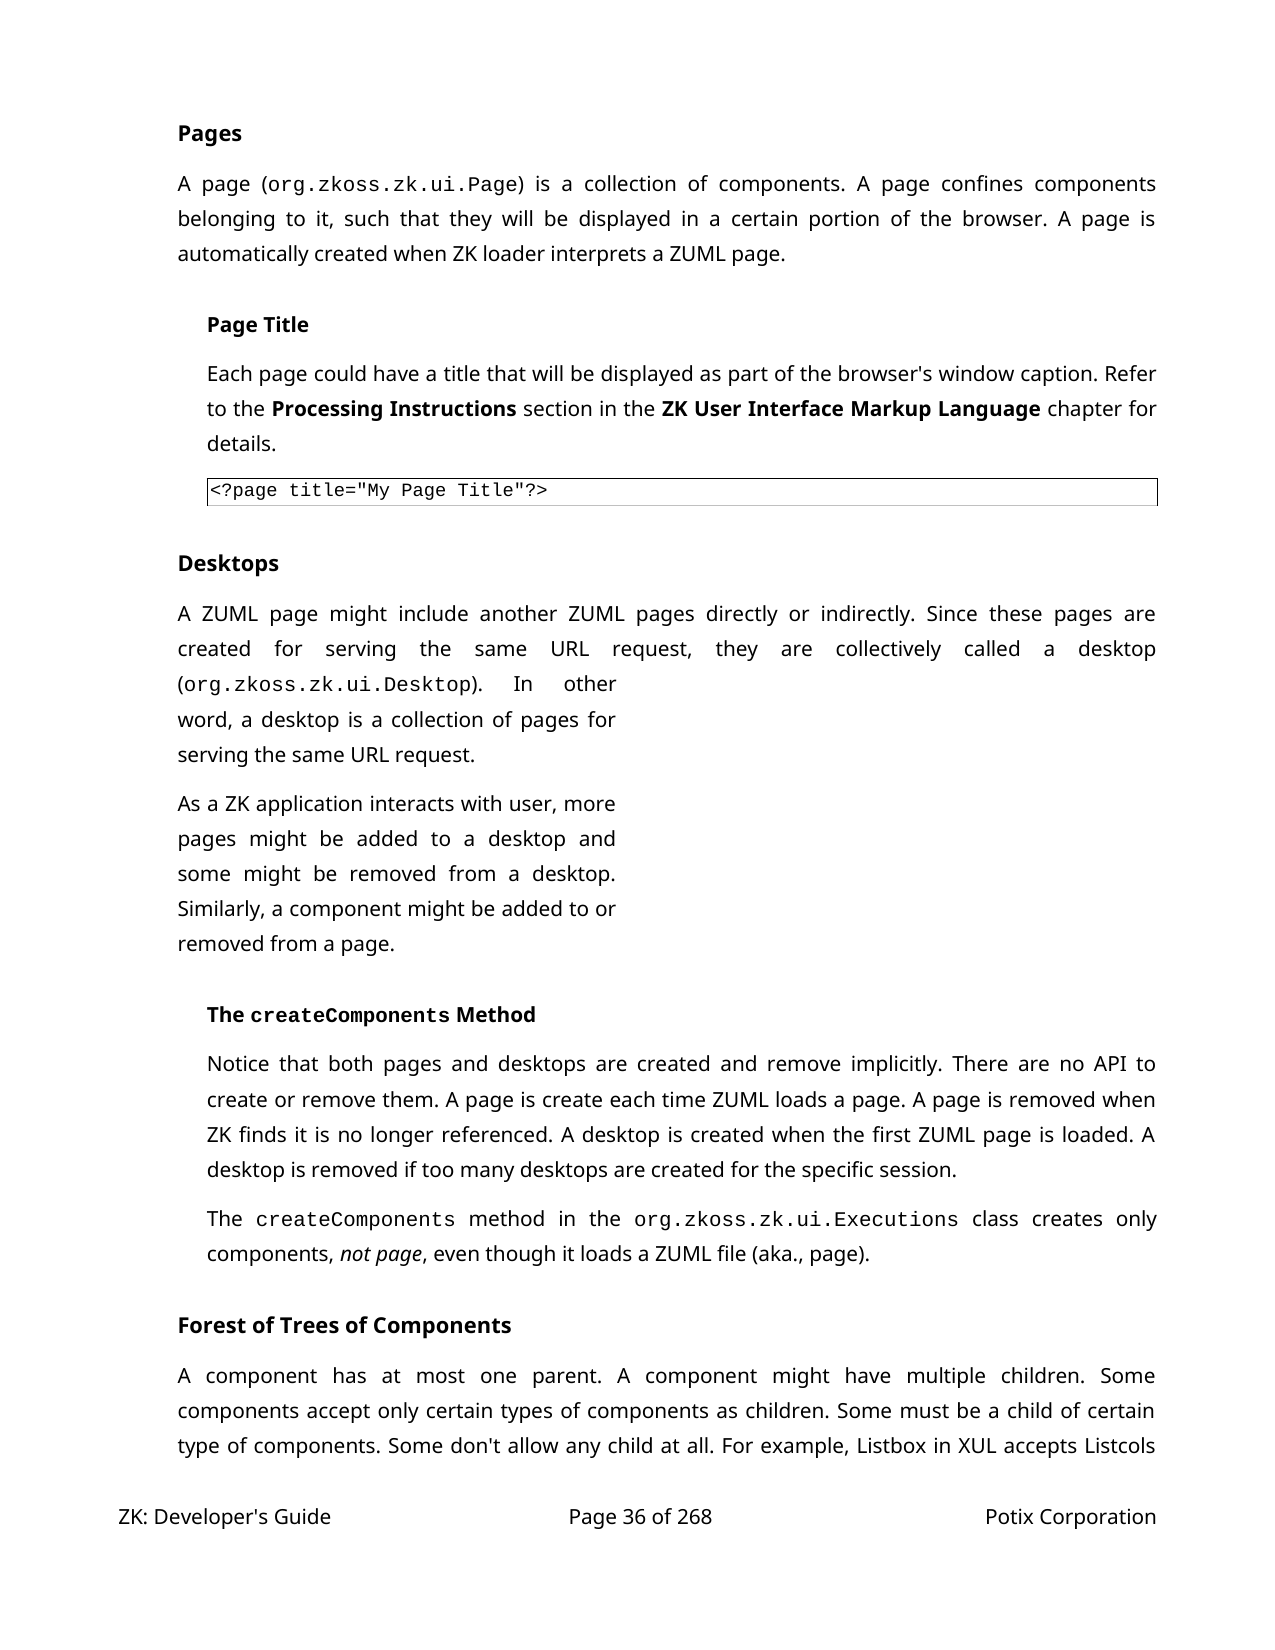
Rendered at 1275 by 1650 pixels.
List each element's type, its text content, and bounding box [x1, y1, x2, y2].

subtitle The createComponents Method [207, 1000, 1157, 1029]
text <?page title="My Page Title"?> [208, 479, 1157, 505]
subtitle Desktops [177, 548, 1157, 578]
subtitle Forest of Trees of Components [177, 1310, 1157, 1340]
subtitle Pages [177, 118, 1157, 148]
text A ZUML page might include another ZUML pages directly or indirectly. Since these pages are created for serving the same URL request, they are collectively called a desktop (org.zkoss.zk.ui.Desktop). In other word, a desktop is a collection of pages for serving the same URL request. [177, 599, 1157, 768]
text The createComponents method in the org.zkoss.zk.ui.Executions class creates only components, not page, even though it loads a ZUML file (aka., page). [207, 1204, 1157, 1268]
text A component has at most one parent. A component might have multiple children. Some components accept only certain types of components as children. Some must be a child of certain type of components. Some don't allow any child at all. For example, Listbox in XUL accepts Listcols [177, 1361, 1157, 1459]
text As a ZK application interacts with user, more pages might be added to a desktop and some might be removed from a desktop. Similarly, a component might be added to or removed from a page. [177, 789, 1157, 958]
text Each page could have a title that will be displayed as part of the browser's window caption. Refer to the Processing Instructions section in the ZK User Interface Markup Language chapter for details. [207, 359, 1157, 458]
text Notice that both pages and desktops are created and remove implicitly. There are no API to create or remove them. A page is create each time ZUML loads a page. A page is removed when ZK finds it is no longer referenced. A desktop is created when the first ZUML page is loaded. A desktop is removed if too many desktops are created for the specific session. [207, 1049, 1157, 1183]
subtitle Page Title [207, 310, 1157, 338]
text A page (org.zkoss.zk.ui.Page) is a collection of components. A page confines components belonging to it, such that they will be displayed in a certain portion of the browser. A page is automatically created when ZK loader interprets a ZUML page. [177, 169, 1157, 268]
